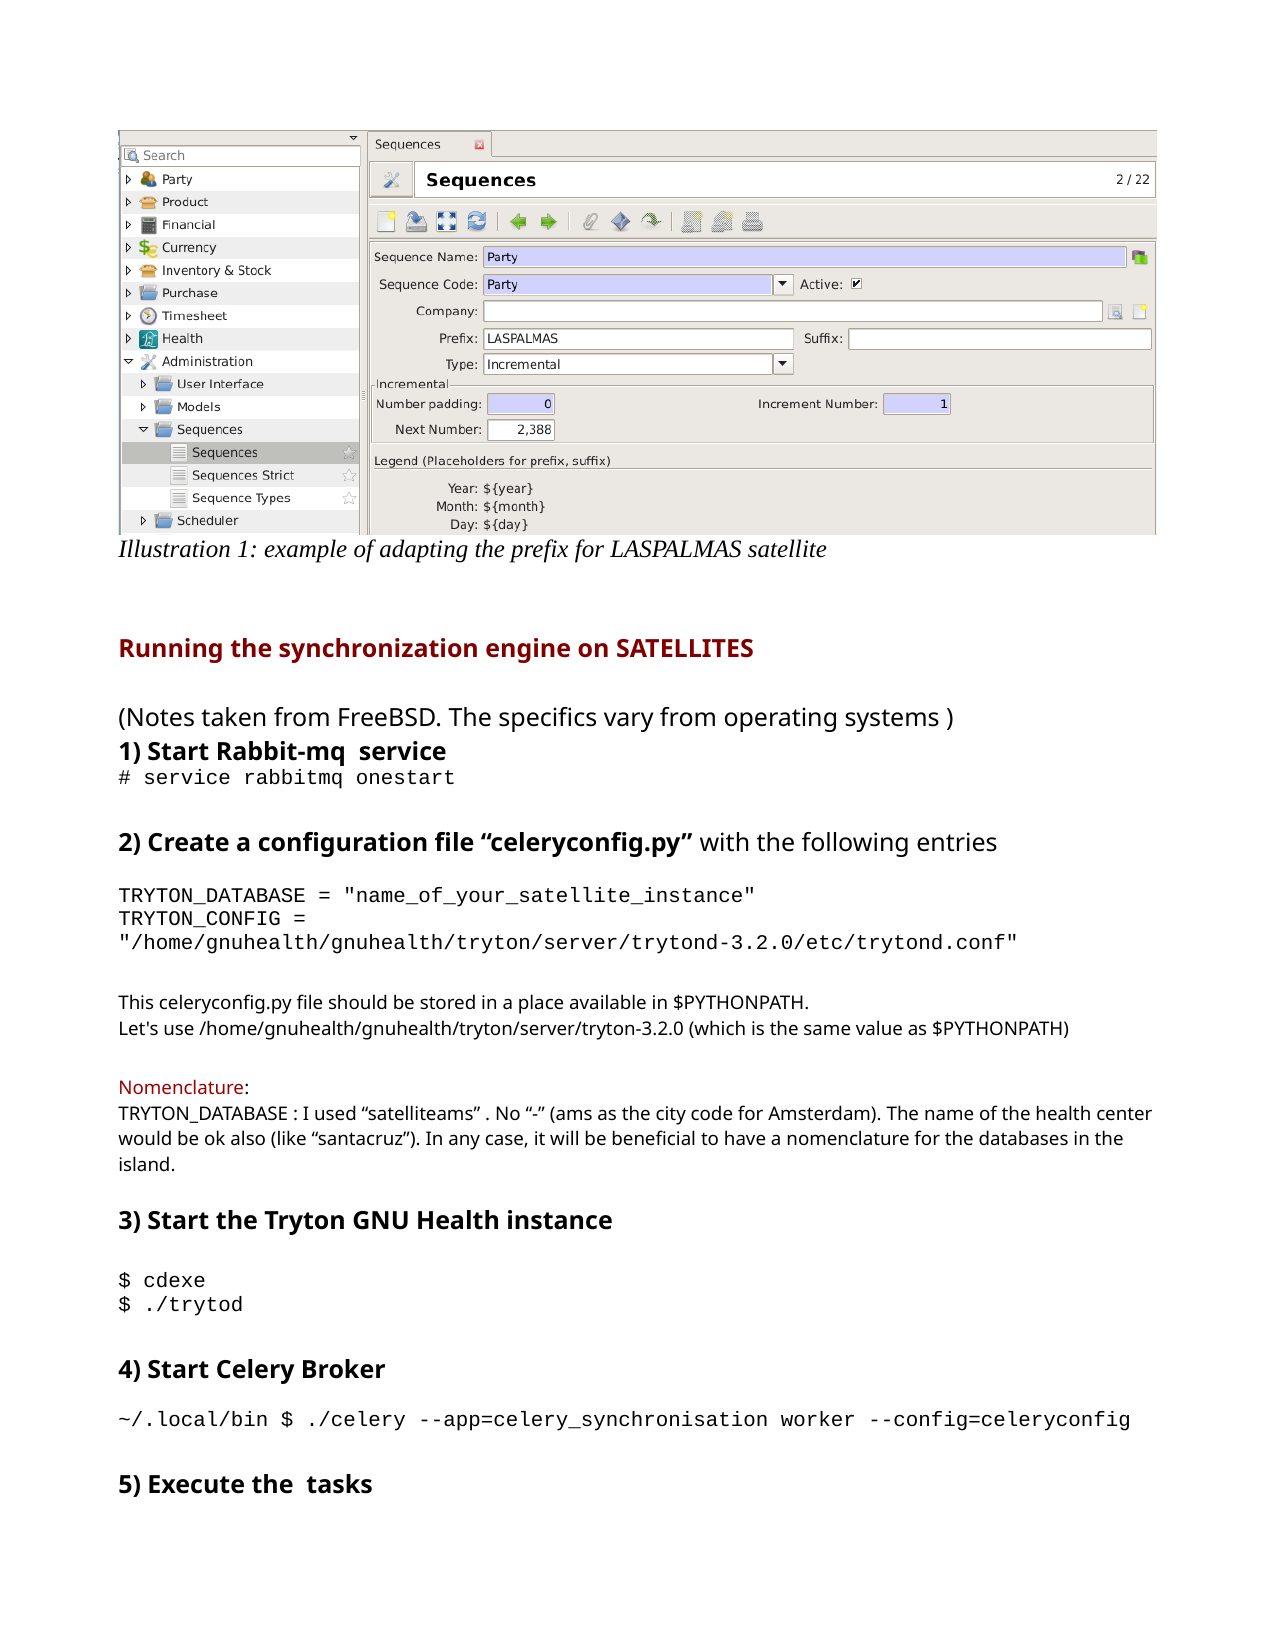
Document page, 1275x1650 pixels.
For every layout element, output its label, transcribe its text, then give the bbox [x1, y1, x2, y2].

text $ cdexe [118, 1270, 1157, 1294]
text 4) Start Celery Broker [118, 1352, 1157, 1386]
text ~/.local/bin $ ./celery --app=celery_synchronisation worker --config=celeryconfig [118, 1409, 1157, 1433]
text TRYTON_DATABASE : I used “satelliteams” . No “-” (ams as the city code for Amsterdam). The name of the health center would be ok also (like “santacruz”). In any case, it will be beneficial to have a nomenclature for the databases in the island. [118, 1100, 1157, 1177]
text (Notes taken from FreeBSD. The specifics vary from operating systems ) [118, 699, 1157, 733]
text This celeryconfig.py file should be stored in a place available in $PYTHONPATH. [118, 989, 1157, 1015]
text 1) Start Rabbit-mq service [118, 733, 1157, 767]
text TRYTON_CONFIG = "/home/gnuhealth/gnuhealth/tryton/server/trytond-3.2.0/etc/trytond.conf" [118, 908, 1157, 956]
text Let's use /home/gnuhealth/gnuhealth/tryton/server/tryton-3.2.0 (which is the same value as $PYTHONPATH) [118, 1015, 1157, 1041]
text 5) Execute the tasks [118, 1467, 1157, 1501]
picture [118, 130, 1157, 535]
text Running the synchronization engine on SATELLITES [118, 631, 1157, 665]
text $ ./trytod [118, 1294, 1157, 1318]
text TRYTON_DATABASE = "name_of_your_satellite_instance" [118, 884, 1157, 908]
text Illustration 1: example of adapting the prefix for LASPALMAS satellite [118, 535, 1157, 563]
text Nomenclature: [118, 1075, 1157, 1100]
text # service rabbitmq onestart [118, 767, 1157, 791]
text 3) Start the Tryton GNU Health instance [118, 1202, 1157, 1236]
text 2) Create a configuration file “celeryconfig.py” with the following entries [118, 825, 1157, 859]
